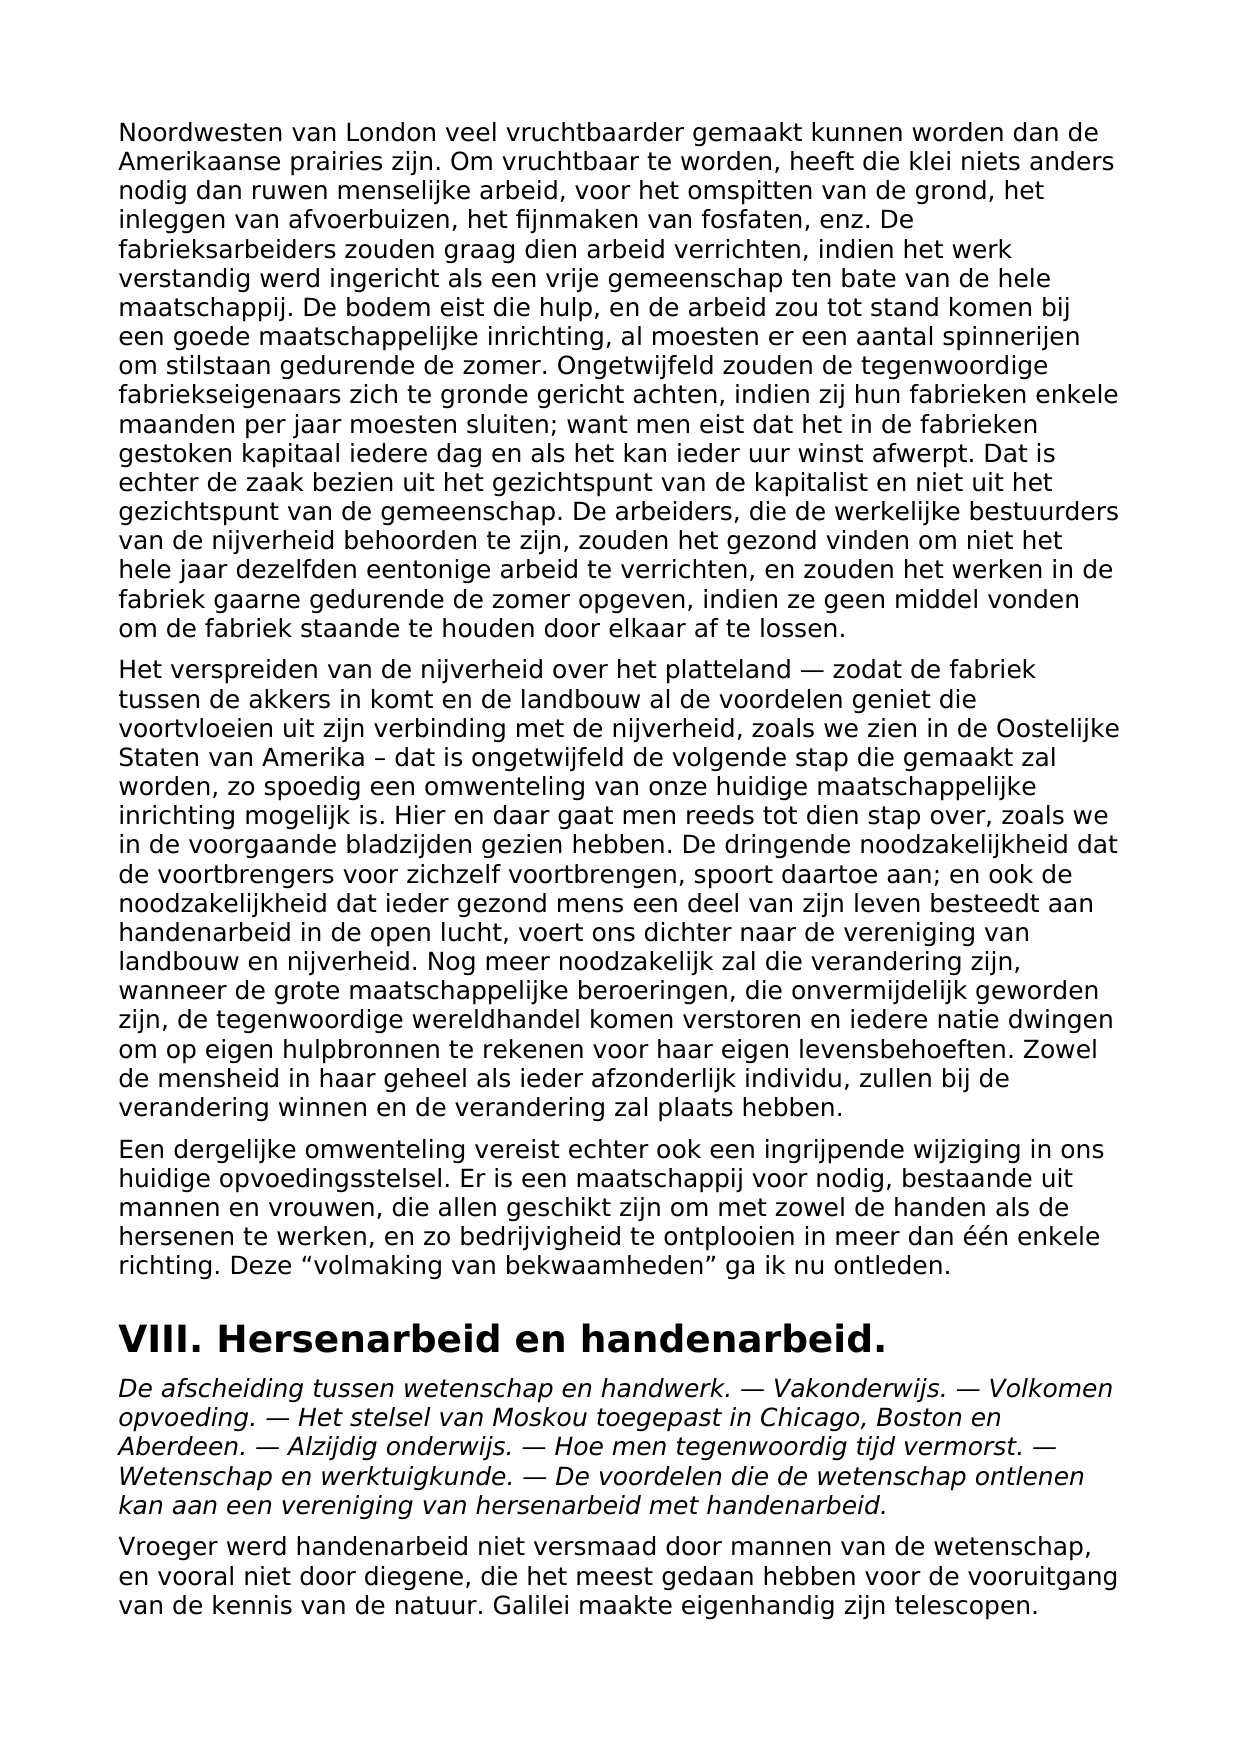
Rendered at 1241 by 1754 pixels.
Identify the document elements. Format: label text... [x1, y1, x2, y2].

text Het verspreiden van de nijverheid over het platteland — zodat de fabriek tussen de akkers in komt en de landbouw al de voordelen geniet die voortvloeien uit zijn verbinding met de nijverheid, zoals we zien in de Oostelijke Staten van Amerika – dat is ongetwijfeld de volgende stap die gemaakt zal worden, zo spoedig een omwenteling van onze huidige maatschappelijke inrichting mogelijk is. Hier en daar gaat men reeds tot dien stap over, zoals we in de voorgaande bladzijden gezien hebben. De dringende noodzakelijkheid dat de voortbrengers voor zichzelf voortbrengen, spoort daartoe aan; en ook de noodzakelijkheid dat ieder gezond mens een deel van zijn leven besteedt aan handenarbeid in de open lucht, voert ons dichter naar de vereniging van landbouw en nijverheid. Nog meer noodzakelijk zal die verandering zijn, wanneer de grote maatschappelijke beroeringen, die onvermijdelijk geworden zijn, de tegenwoordige wereldhandel komen verstoren en iedere natie dwingen om op eigen hulpbronnen te rekenen voor haar eigen levensbehoeften. Zowel de mensheid in haar geheel als ieder afzonderlijk individu, zullen bij de verandering winnen en de verandering zal plaats hebben. [118, 656, 1122, 1122]
text Noordwesten van London veel vruchtbaarder gemaakt kunnen worden dan de Amerikaanse prairies zijn. Om vruchtbaar te worden, heeft die klei niets anders nodig dan ruwen menselijke arbeid, voor het omspitten van de grond, het inleggen van afvoerbuizen, het fijnmaken van fosfaten, enz. De fabrieksarbeiders zouden graag dien arbeid verrichten, indien het werk verstandig werd ingericht als een vrije gemeenschap ten bate van de hele maatschappij. De bodem eist die hulp, en de arbeid zou tot stand komen bij een goede maatschappelijke inrichting, al moesten er een aantal spinnerijen om stilstaan gedurende de zomer. Ongetwijfeld zouden de tegenwoordige fabriekseigenaars zich te gronde gericht achten, indien zij hun fabrieken enkele maanden per jaar moesten sluiten; want men eist dat het in de fabrieken gestoken kapitaal iedere dag en als het kan ieder uur winst afwerpt. Dat is echter de zaak bezien uit het gezichtspunt van de kapitalist en niet uit het gezichtspunt van de gemeenschap. De arbeiders, die de werkelijke bestuurders van de nijverheid behoorden te zijn, zouden het gezond vinden om niet het hele jaar dezelfden eentonige arbeid te verrichten, en zouden het werken in de fabriek gaarne gedurende de zomer opgeven, indien ze geen middel vonden om de fabriek staande te houden door elkaar af te lossen. [118, 118, 1122, 643]
text Vroeger werd handenarbeid niet versmaad door mannen van de wetenschap, en vooral niet door diegene, die het meest gedaan hebben voor de vooruitgang van de kennis van de natuur. Galilei maakte eigenhandig zijn telescopen. [118, 1533, 1122, 1620]
subtitle VIII. Hersenarbeid en handenarbeid. [118, 1318, 1122, 1362]
text Een dergelijke omwenteling vereist echter ook een ingrijpende wijziging in ons huidige opvoedingsstelsel. Er is een maatschappij voor nodig, bestaande uit mannen en vrouwen, die allen geschikt zijn om met zowel de handen als de hersenen te werken, en zo bedrijvigheid te ontplooien in meer dan één enkele richting. Deze “volmaking van bekwaamheden” ga ik nu ontleden. [118, 1135, 1122, 1281]
text De afscheiding tussen wetenschap en handwerk. — Vakonderwijs. — Volkomen opvoeding. — Het stelsel van Moskou toegepast in Chicago, Boston en Aberdeen. — Alzijdig onderwijs. — Hoe men tegenwoordig tijd vermorst. — Wetenschap en werktuigkunde. — De voordelen die de wetenschap ontlenen kan aan een vereniging van hersenarbeid met handenarbeid. [118, 1374, 1122, 1520]
